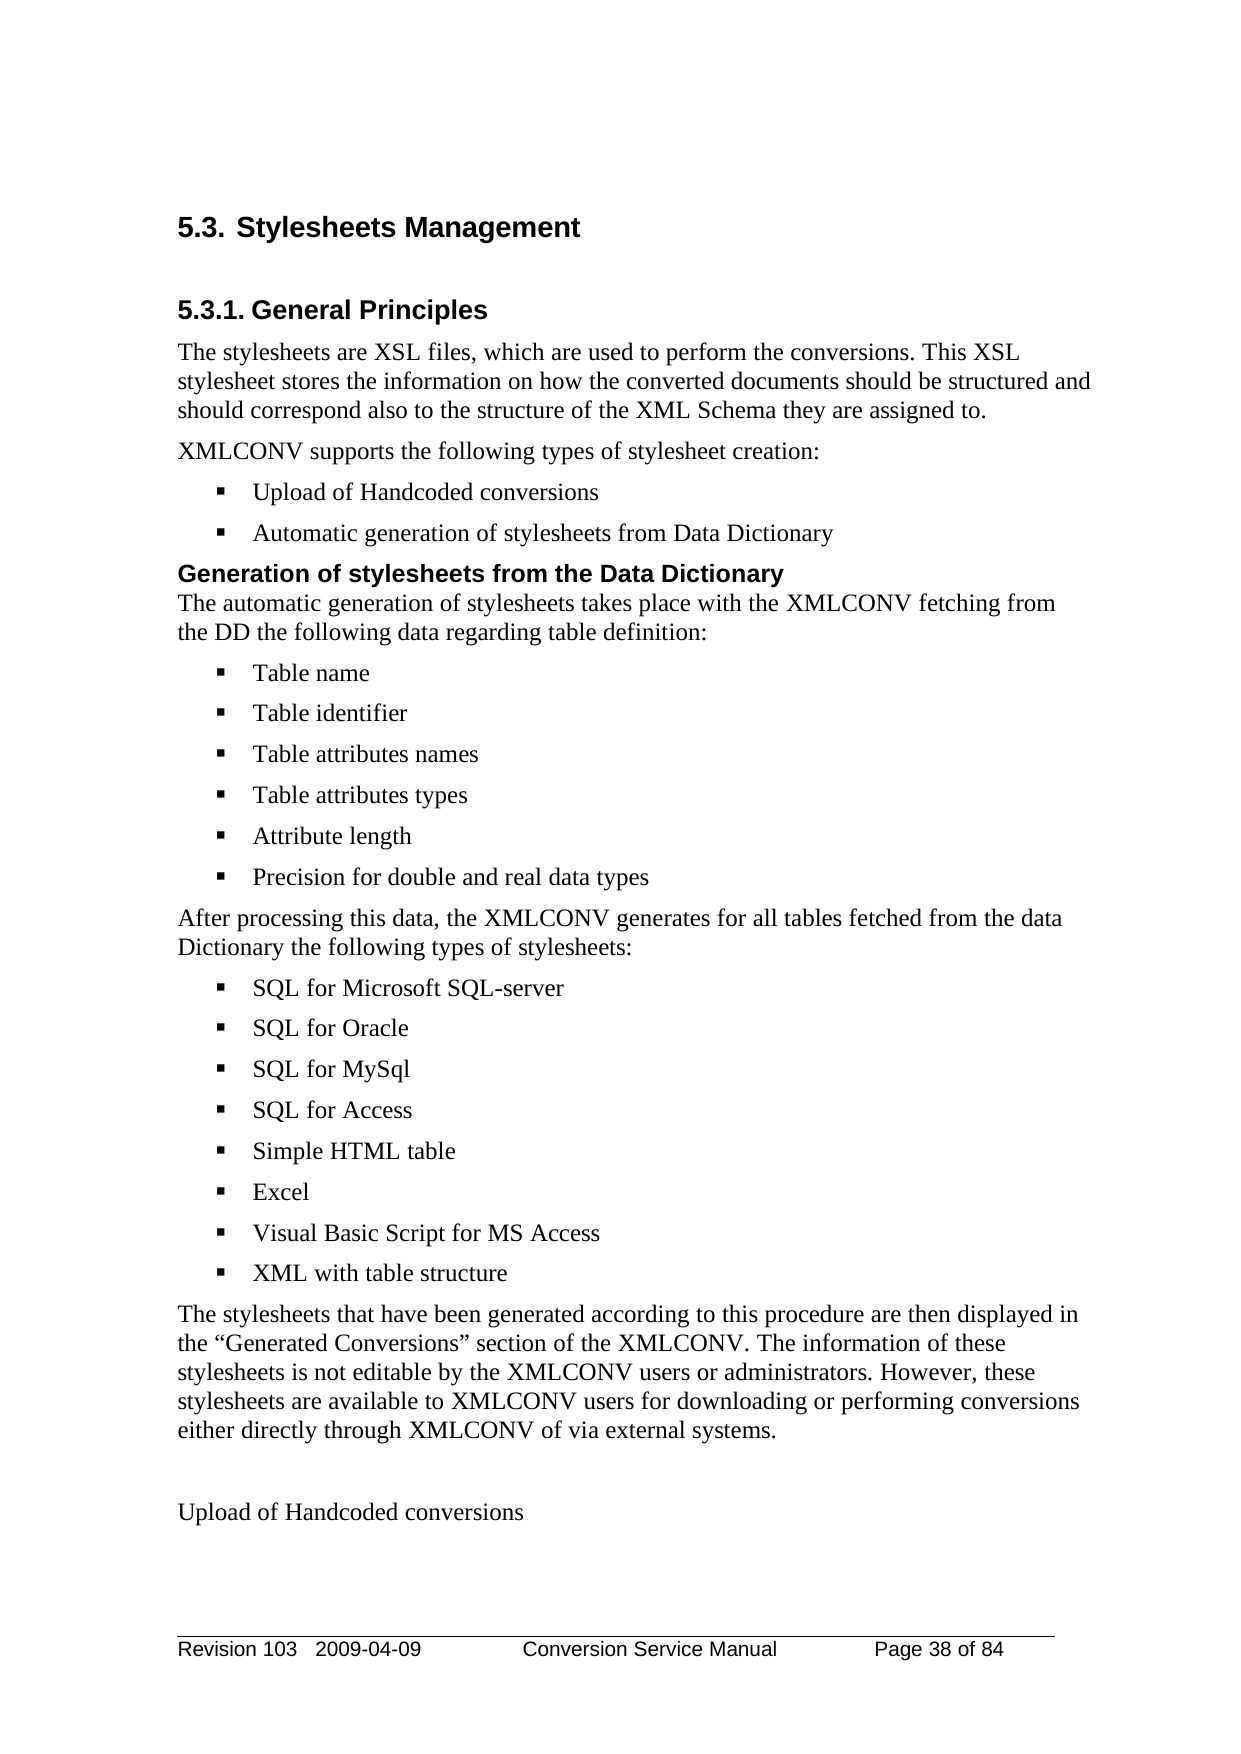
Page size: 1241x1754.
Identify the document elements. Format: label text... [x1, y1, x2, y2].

text After processing this data, the XMLCONV generates for all tables fetched from the data Dictionary the following types of stylesheets: [177, 902, 1092, 961]
list SQL for Oracle [215, 1013, 1092, 1042]
text The stylesheets that have been generated according to this procedure are then displayed in the “Generated Conversions” section of the XMLCONV. The information of these stylesheets is not editable by the XMLCONV users or administrators. However, these stylesheets are available to XMLCONV users for downloading or performing conversions either directly through XMLCONV of via external systems. [177, 1299, 1092, 1444]
text The automatic generation of stylesheets takes place with the XMLCONV fetching from the DD the following data regarding table definition: [177, 588, 1092, 646]
list SQL for Access [215, 1095, 1092, 1124]
text Upload of Handcoded conversions [177, 1497, 1092, 1526]
list Upload of Handcoded conversions [215, 477, 1092, 506]
subtitle General Principles [177, 293, 1092, 324]
list Automatic generation of stylesheets from Data Dictionary [215, 518, 1092, 547]
list SQL for MySql [215, 1054, 1092, 1083]
list Simple HTML table [215, 1136, 1092, 1165]
list Attribute length [215, 821, 1092, 850]
list Excel [215, 1177, 1092, 1206]
list Table attributes types [215, 780, 1092, 809]
list XML with table structure [215, 1258, 1092, 1287]
list Visual Basic Script for MS Access [215, 1217, 1092, 1246]
text XMLCONV supports the following types of stylesheet creation: [177, 436, 1092, 465]
list Table name [215, 657, 1092, 687]
subtitle Stylesheets Management [177, 210, 1092, 244]
list Precision for double and real data types [215, 862, 1092, 891]
list SQL for Microsoft SQL-server [215, 972, 1092, 1001]
list Table identifier [215, 698, 1092, 727]
text The stylesheets are XSL files, which are used to perform the conversions. This XSL stylesheet stores the information on how the converted documents should be structured and should correspond also to the structure of the XML Schema they are assigned to. [177, 337, 1092, 424]
subtitle Generation of stylesheets from the Data Dictionary [177, 558, 1092, 588]
list Table attributes names [215, 739, 1092, 768]
